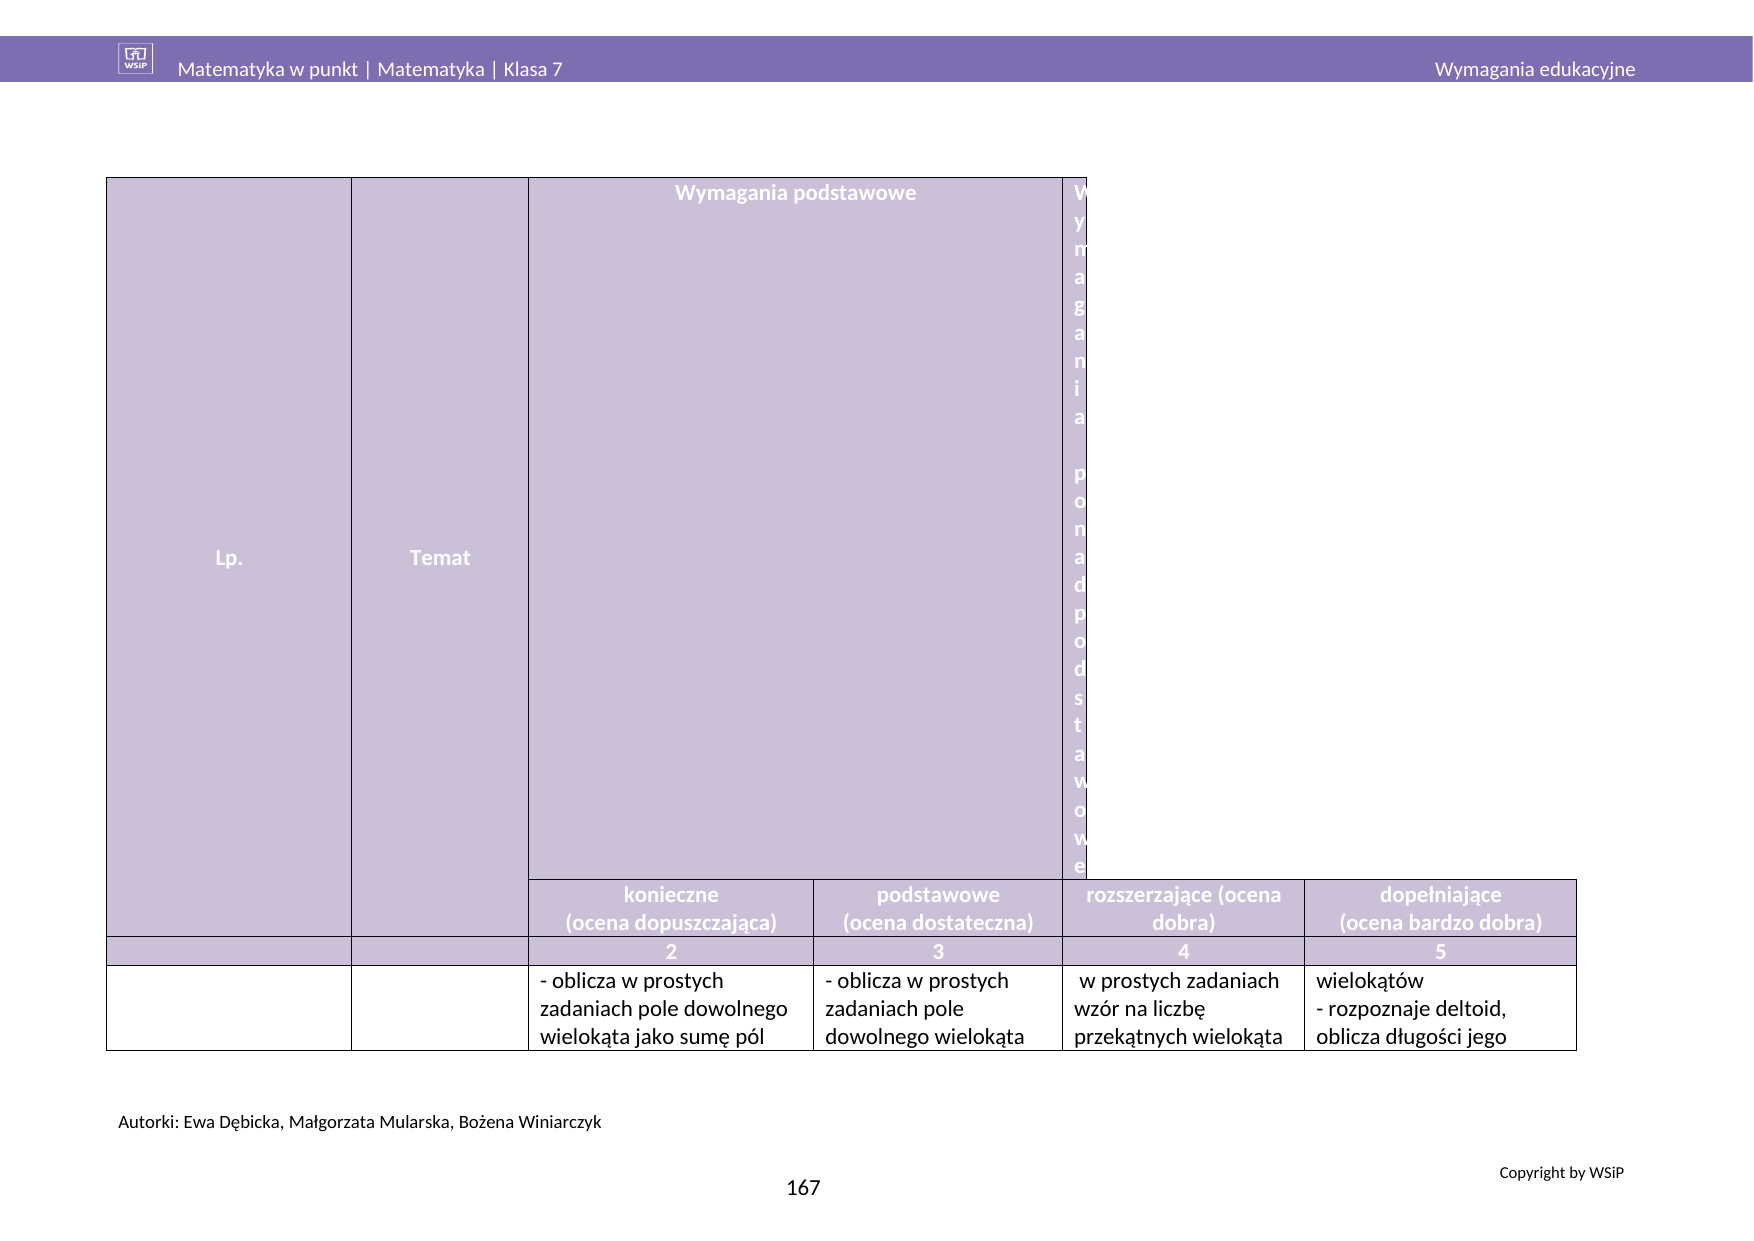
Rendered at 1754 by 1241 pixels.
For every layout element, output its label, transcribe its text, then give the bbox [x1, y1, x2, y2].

table_cell konieczne (ocena dopuszczająca) [529, 880, 813, 936]
table_cell - oblicza w prostych zadaniach pole dowolnego wielokąta [814, 966, 1062, 1050]
table_header Wymagania ponadpodstawowe [1063, 178, 1086, 879]
table_header Temat [352, 178, 528, 936]
table_cell wielokątów - rozpoznaje deltoid, oblicza długości jego [1305, 966, 1576, 1050]
table_header Wymagania podstawowe [529, 178, 1062, 879]
table_cell dopełniające (ocena bardzo dobra) [1305, 880, 1576, 936]
table_cell - oblicza w prostych zadaniach pole dowolnego wielokąta jako sumę pól [529, 966, 813, 1050]
table_cell [107, 966, 351, 1050]
table_cell w prostych zadaniach wzór na liczbę przekątnych wielokąta [1063, 966, 1304, 1050]
table_cell 4 [1063, 937, 1304, 965]
table_cell [107, 937, 351, 965]
picture [0, 36, 1753, 82]
table_cell [352, 966, 528, 1050]
table_header Lp. [107, 178, 351, 936]
table_cell 2 [529, 937, 813, 965]
table_cell 3 [814, 937, 1062, 965]
table_cell podstawowe (ocena dostateczna) [814, 880, 1062, 936]
table_cell rozszerzające (ocena dobra) [1063, 880, 1304, 936]
table_cell [352, 937, 528, 965]
table_cell 5 [1305, 937, 1576, 965]
